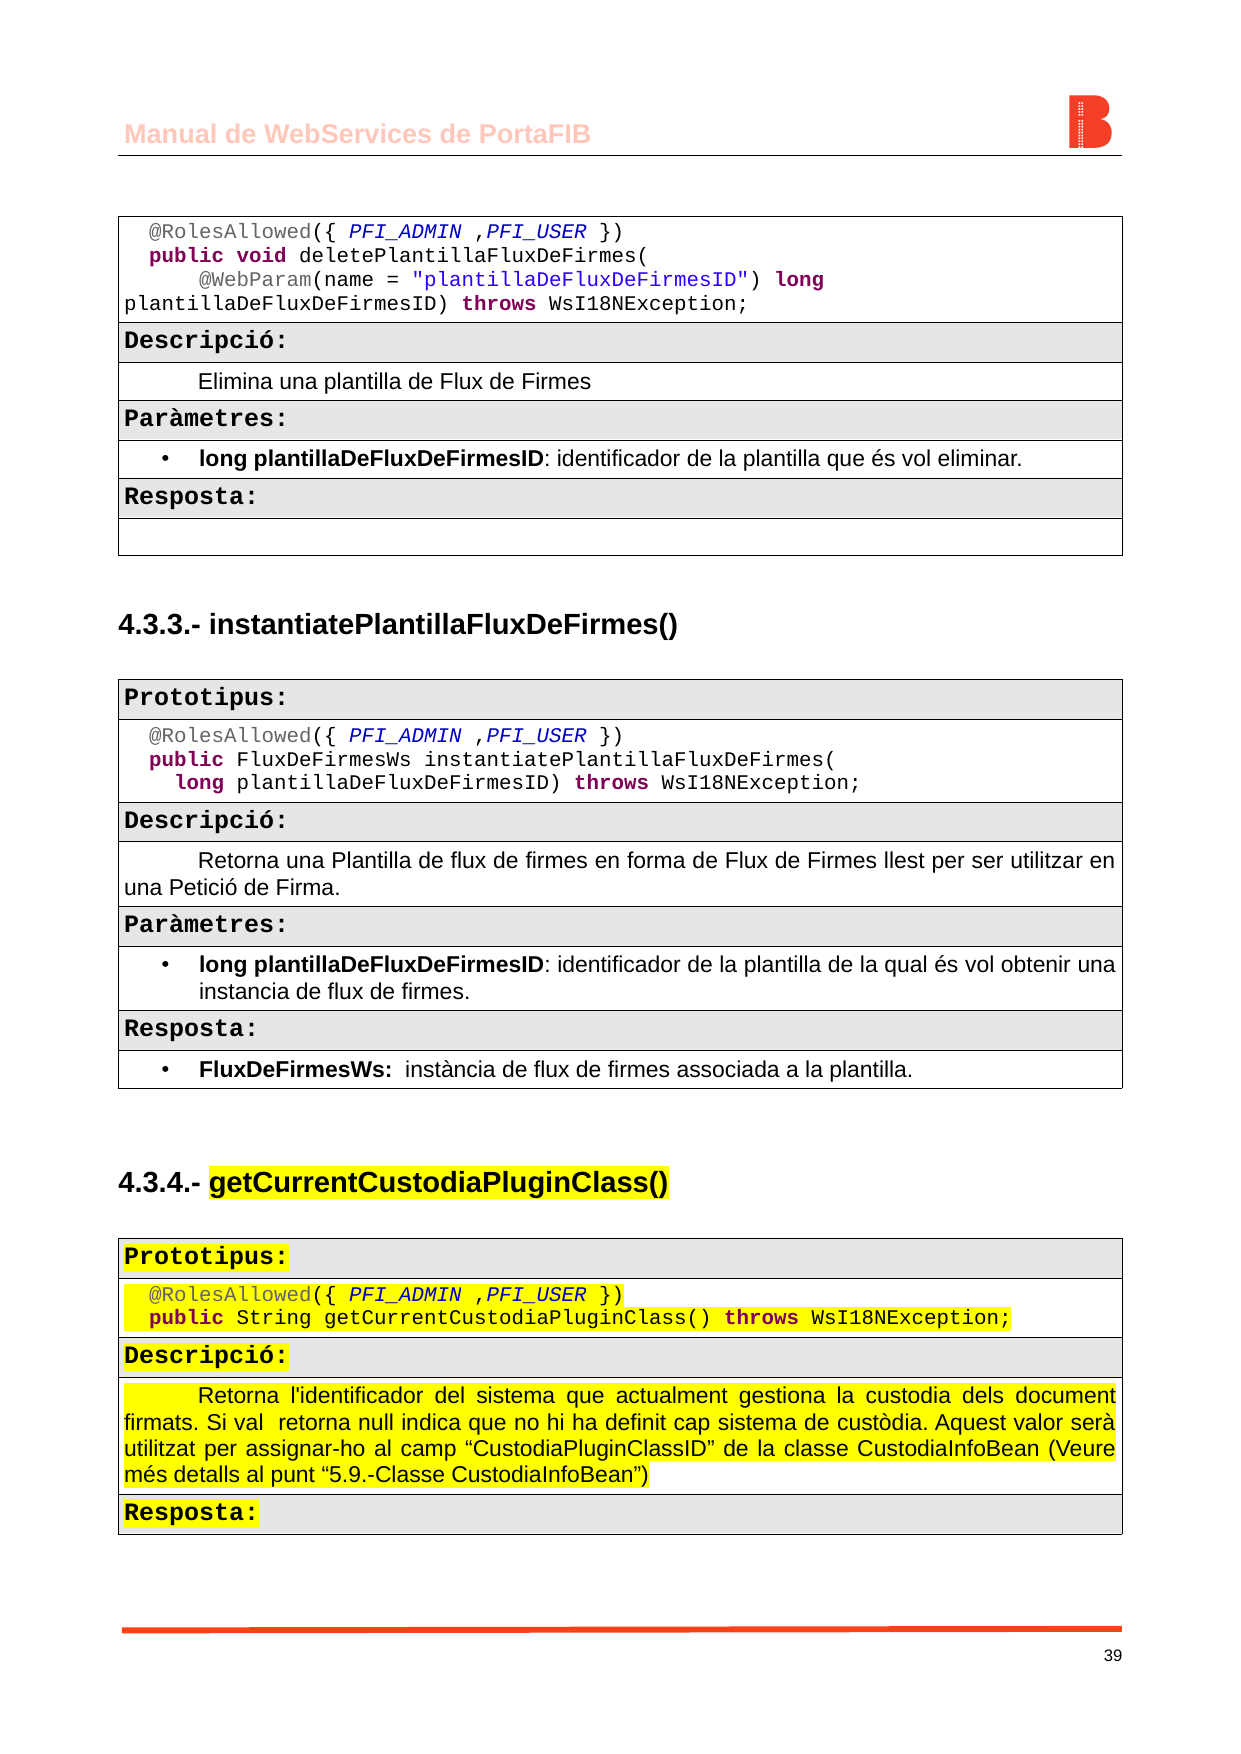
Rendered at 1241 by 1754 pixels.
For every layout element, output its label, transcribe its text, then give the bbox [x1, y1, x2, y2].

table_cell Descripció: [119, 323, 1122, 362]
table_cell @RolesAllowed({ PFI_ADMIN ,PFI_USER }) public String getCurrentCustodiaPluginClass() throws WsI18NException; [119, 1279, 1122, 1337]
table_cell long plantillaDeFluxDeFirmesID: identificador de la plantilla de la qual és vol obtenir una instancia de flux de firmes. [119, 947, 1122, 1010]
table_cell long plantillaDeFluxDeFirmesID: identificador de la plantilla que és vol eliminar. [119, 441, 1122, 477]
table_header Prototipus: [119, 1239, 1122, 1278]
table_cell Retorna una Plantilla de flux de firmes en forma de Flux de Firmes llest per ser utilitzar en una Petició de Firma. [119, 842, 1122, 906]
table_cell @RolesAllowed({ PFI_ADMIN ,PFI_USER }) public FluxDeFirmesWs instantiatePlantillaFluxDeFirmes( long plantillaDeFluxDeFirmesID) throws WsI18NException; [119, 720, 1122, 802]
table_cell Descripció: [119, 1338, 1122, 1377]
table_header Prototipus: [119, 680, 1122, 719]
table_cell Retorna l'identificador del sistema que actualment gestiona la custodia dels document firmats. Si val retorna null indica que no hi ha definit cap sistema de custòdia. Aquest valor serà utilitzat per assignar-ho al camp “CustodiaPluginClassID” de la classe CustodiaInfoBean (Veure més detalls al punt “5.9Classe CustodiaInfoBean”) [119, 1378, 1122, 1493]
table_cell Descripció: [119, 803, 1122, 841]
table_cell [119, 519, 1122, 555]
table_cell Resposta: [119, 479, 1122, 517]
table_cell Elimina una plantilla de Flux de Firmes [119, 363, 1122, 400]
table_cell Paràmetres: [119, 907, 1122, 946]
table_cell Paràmetres: [119, 401, 1122, 439]
subtitle getCurrentCustodiaPluginClass() [118, 1166, 1122, 1199]
picture [1063, 94, 1117, 150]
table_cell FluxDeFirmesWs: instància de flux de firmes associada a la plantilla. [119, 1051, 1122, 1088]
table_cell Resposta: [119, 1011, 1122, 1050]
table_cell @RolesAllowed({ PFI_ADMIN ,PFI_USER }) public void deletePlantillaFluxDeFirmes( @WebParam(name = "plantillaDeFluxDeFirmesID") long plantillaDeFluxDeFirmesID) throws WsI18NException; [119, 217, 1122, 322]
table_cell Resposta: [119, 1495, 1122, 1533]
subtitle instantiatePlantillaFluxDeFirmes() [118, 607, 1122, 640]
